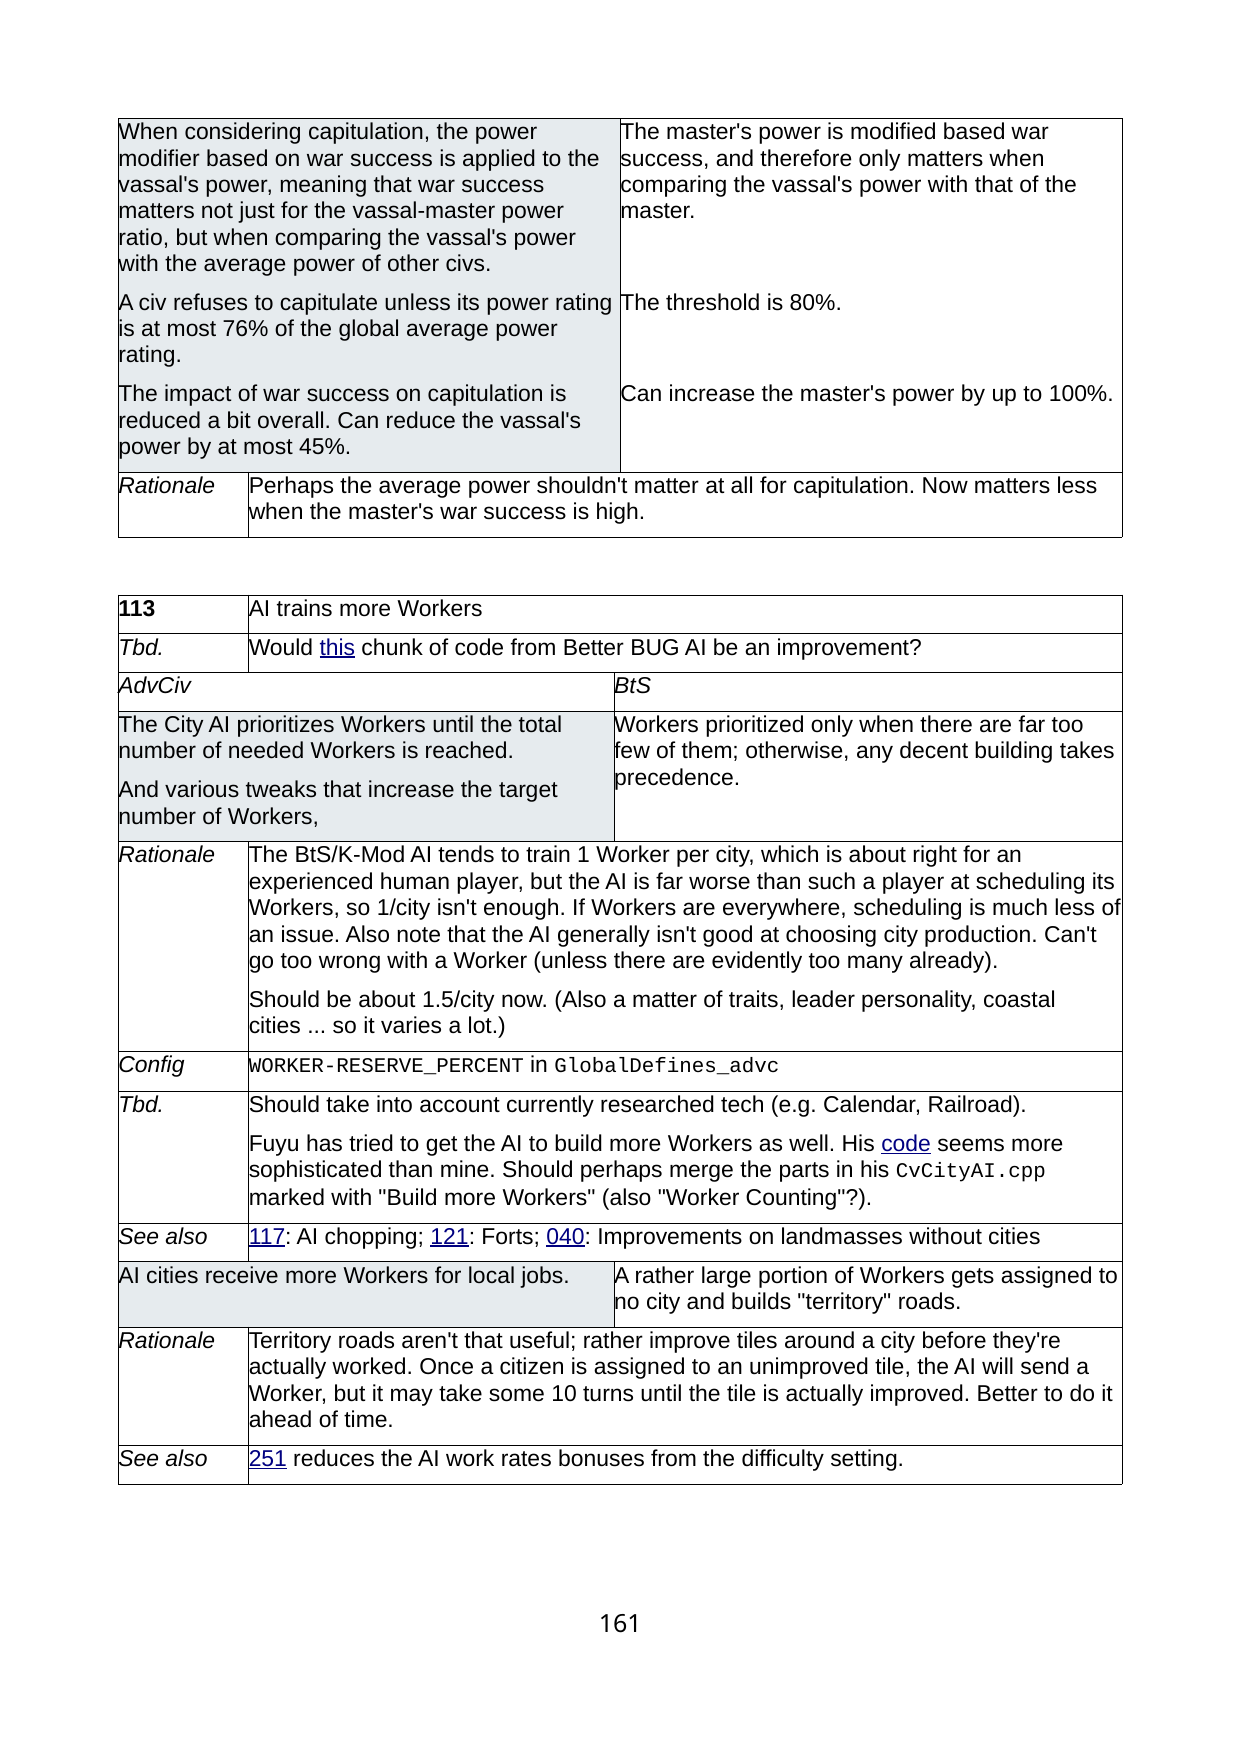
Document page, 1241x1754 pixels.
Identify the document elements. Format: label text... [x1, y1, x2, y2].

table_cell Rationale [119, 473, 248, 537]
table_cell AdvCiv [119, 673, 614, 711]
table_header AI trains more Workers [249, 596, 1122, 633]
table_cell Would this chunk of code from Better BUG AI be an improvement? [249, 634, 1122, 672]
table_cell When considering capitulation, the power modifier based on war success is applied to the vassal's power, meaning that war success matters not just for the vassal-master power ratio, but when comparing the vassal's power with the average power of other civs. A civ refuses to capitulate unless its power rating is at most 76% of the global average power rating. The impact of war success on capitulation is reduced a bit overall. Can reduce the vassal's power by at most 45%. [119, 119, 620, 472]
table_cell The City AI prioritizes Workers until the total number of needed Workers is reached. And various tweaks that increase the target number of Workers, [119, 712, 614, 841]
table_cell Config [119, 1052, 248, 1091]
table_cell WORKER-RESERVE_PERCENT in GlobalDefines_advc [249, 1052, 1122, 1091]
table_cell BtS [615, 673, 1122, 711]
table_cell Workers prioritized only when there are far too few of them; otherwise, any decent building takes precedence. [615, 712, 1122, 841]
table_cell A rather large portion of Workers gets assigned to no city and builds "territory" roads. [615, 1262, 1122, 1327]
table_cell 117: AI chopping; 121: Forts; 040: Improvements on landmasses without cities [249, 1224, 1122, 1261]
table_cell Perhaps the average power shouldn't matter at all for capitulation. Now matters less when the master's war success is high. [249, 473, 1122, 537]
table_cell Should take into account currently researched tech (e.g. Calendar, Railroad). Fuyu has tried to get the AI to build more Workers as well. His code seems more sophisticated than mine. Should perhaps merge the parts in his CvCityAI.cpp marked with "Build more Workers" (also "Worker Counting"?). [249, 1092, 1122, 1223]
table_cell Tbd. [119, 634, 248, 672]
table_cell The BtS/K-Mod AI tends to train 1 Worker per city, which is about right for an experienced human player, but the AI is far worse than such a player at scheduling its Workers, so 1/city isn't enough. If Workers are everywhere, scheduling is much less of an issue. Also note that the AI generally isn't good at choosing city production. Can't go too wrong with a Worker (unless there are evidently too many already). Should be about 1.5/city now. (Also a matter of traits, leader personality, coastal cities ... so it varies a lot.) [249, 842, 1122, 1051]
table_cell 251 reduces the AI work rates bonuses from the difficulty setting. [249, 1446, 1122, 1483]
table_cell See also [119, 1224, 248, 1261]
table_cell Tbd. [119, 1092, 248, 1223]
table_cell Rationale [119, 842, 248, 1051]
table_header 113 [119, 596, 248, 633]
table_cell The master's power is modified based war success, and therefore only matters when comparing the vassal's power with that of the master. The threshold is 80%. Can increase the master's power by up to 100%. [621, 119, 1122, 472]
table_cell AI cities receive more Workers for local jobs. [119, 1262, 614, 1327]
table_cell Rationale [119, 1328, 248, 1444]
table_cell See also [119, 1446, 248, 1483]
table_cell Territory roads aren't that useful; rather improve tiles around a city before they're actually worked. Once a citizen is assigned to an unimproved tile, the AI will send a Worker, but it may take some 10 turns until the tile is actually improved. Better to do it ahead of time. [249, 1328, 1122, 1444]
